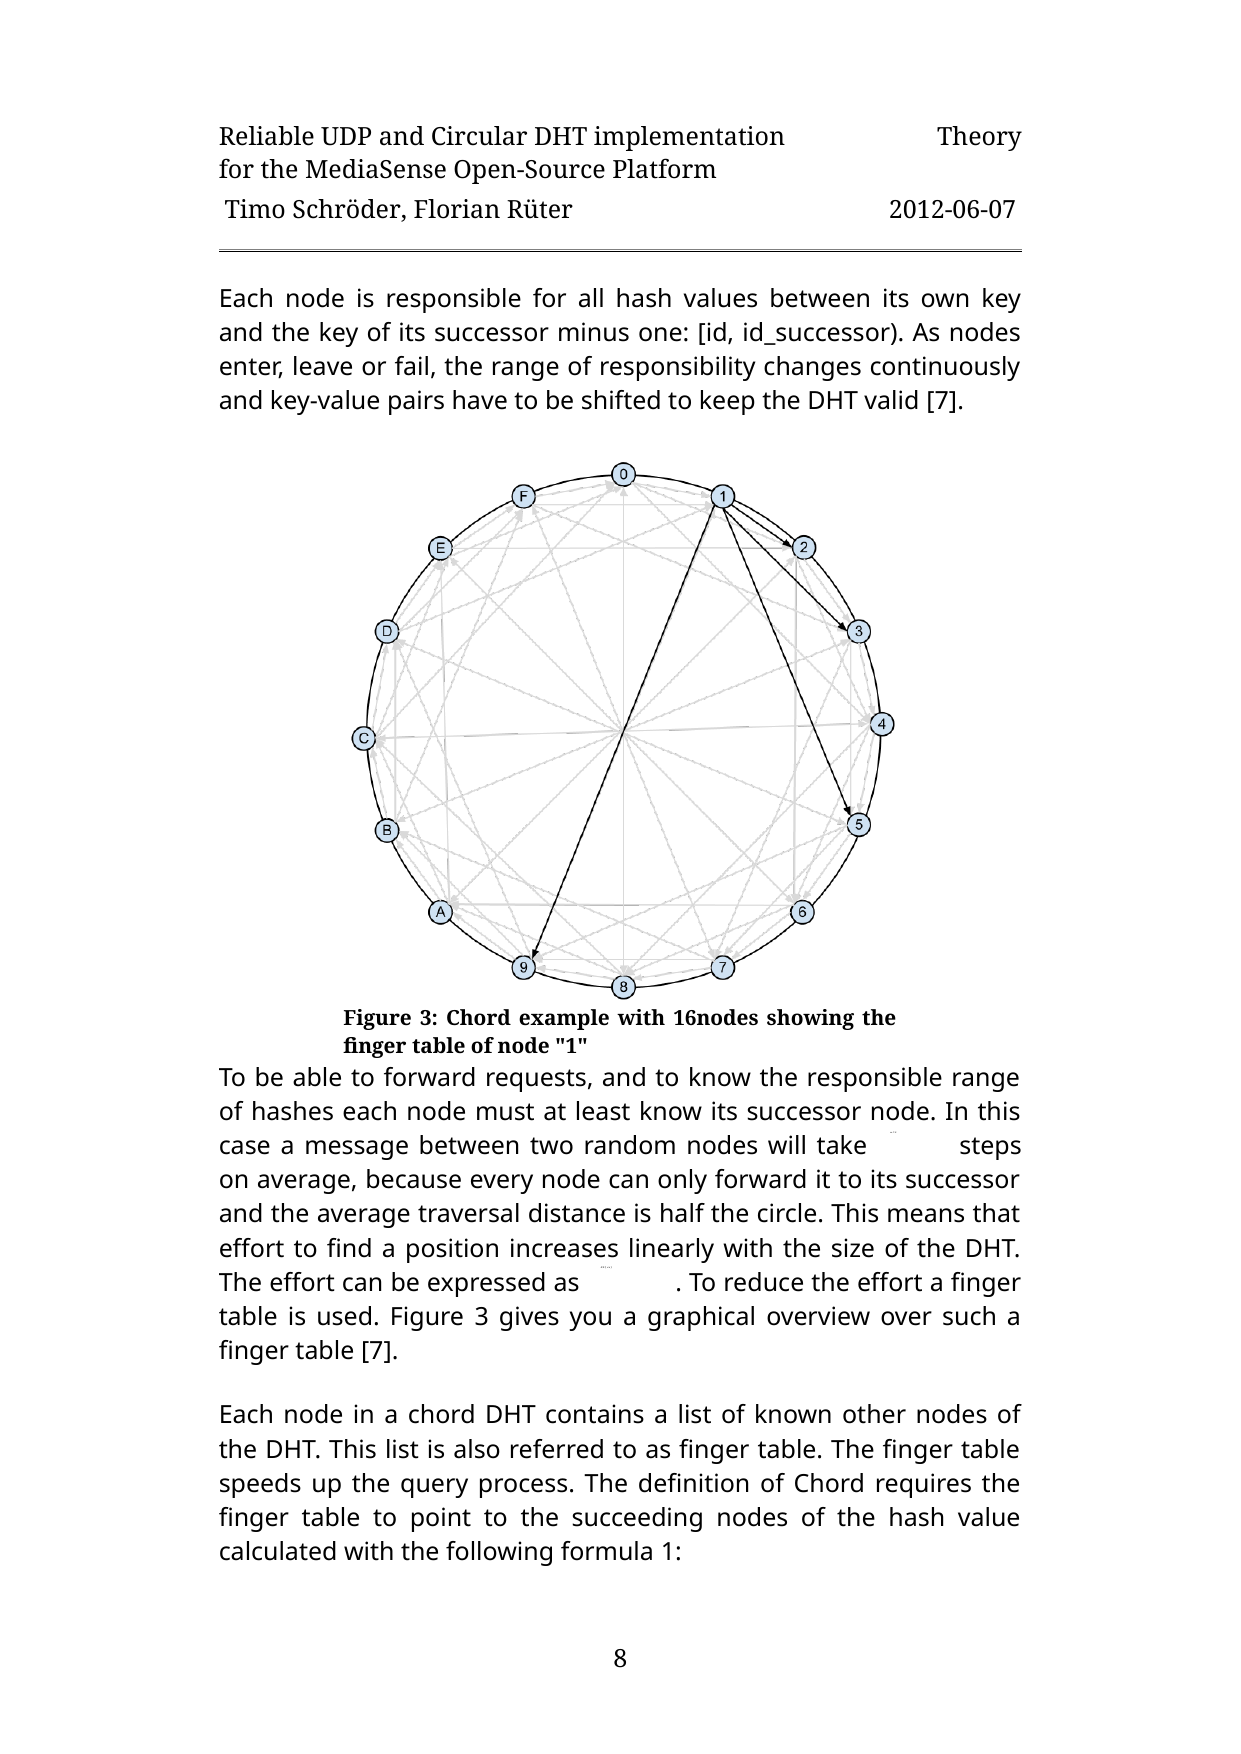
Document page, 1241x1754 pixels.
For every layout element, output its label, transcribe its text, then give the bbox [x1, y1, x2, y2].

picture [343, 454, 898, 1003]
text Each node in a chord DHT contains a list of known other nodes of the DHT. This list is also referred to as finger table. The finger table speeds up the query process. The definition of Chord requires the finger table to point to the succeeding nodes of the hash value calculated with the following formula 1: [218, 1397, 1022, 1567]
text To be able to forward requests, and to know the responsible range of hashes each node must at least know its successor node. In this case a message between two random nodes will take steps on average, because every node can only forward it to its successor and the average traversal distance is half the circle. This means that effort to find a position increases linearly with the size of the DHT. The effort can be expressed as . To reduce the effort a finger table is used. Figure 3 gives you a graphical overview over such a finger table [7]. [218, 442, 1022, 1366]
text Figure 3: Chord example with 16nodes showing the finger table of node "1" [343, 1003, 897, 1060]
text Each node is responsible for all hash values between its own key and the key of its successor minus one: [id, id_successor). As nodes enter, leave or fail, the range of responsibility changes continuously and key-value pairs have to be shifted to keep the DHT valid [7]. [218, 281, 1022, 417]
